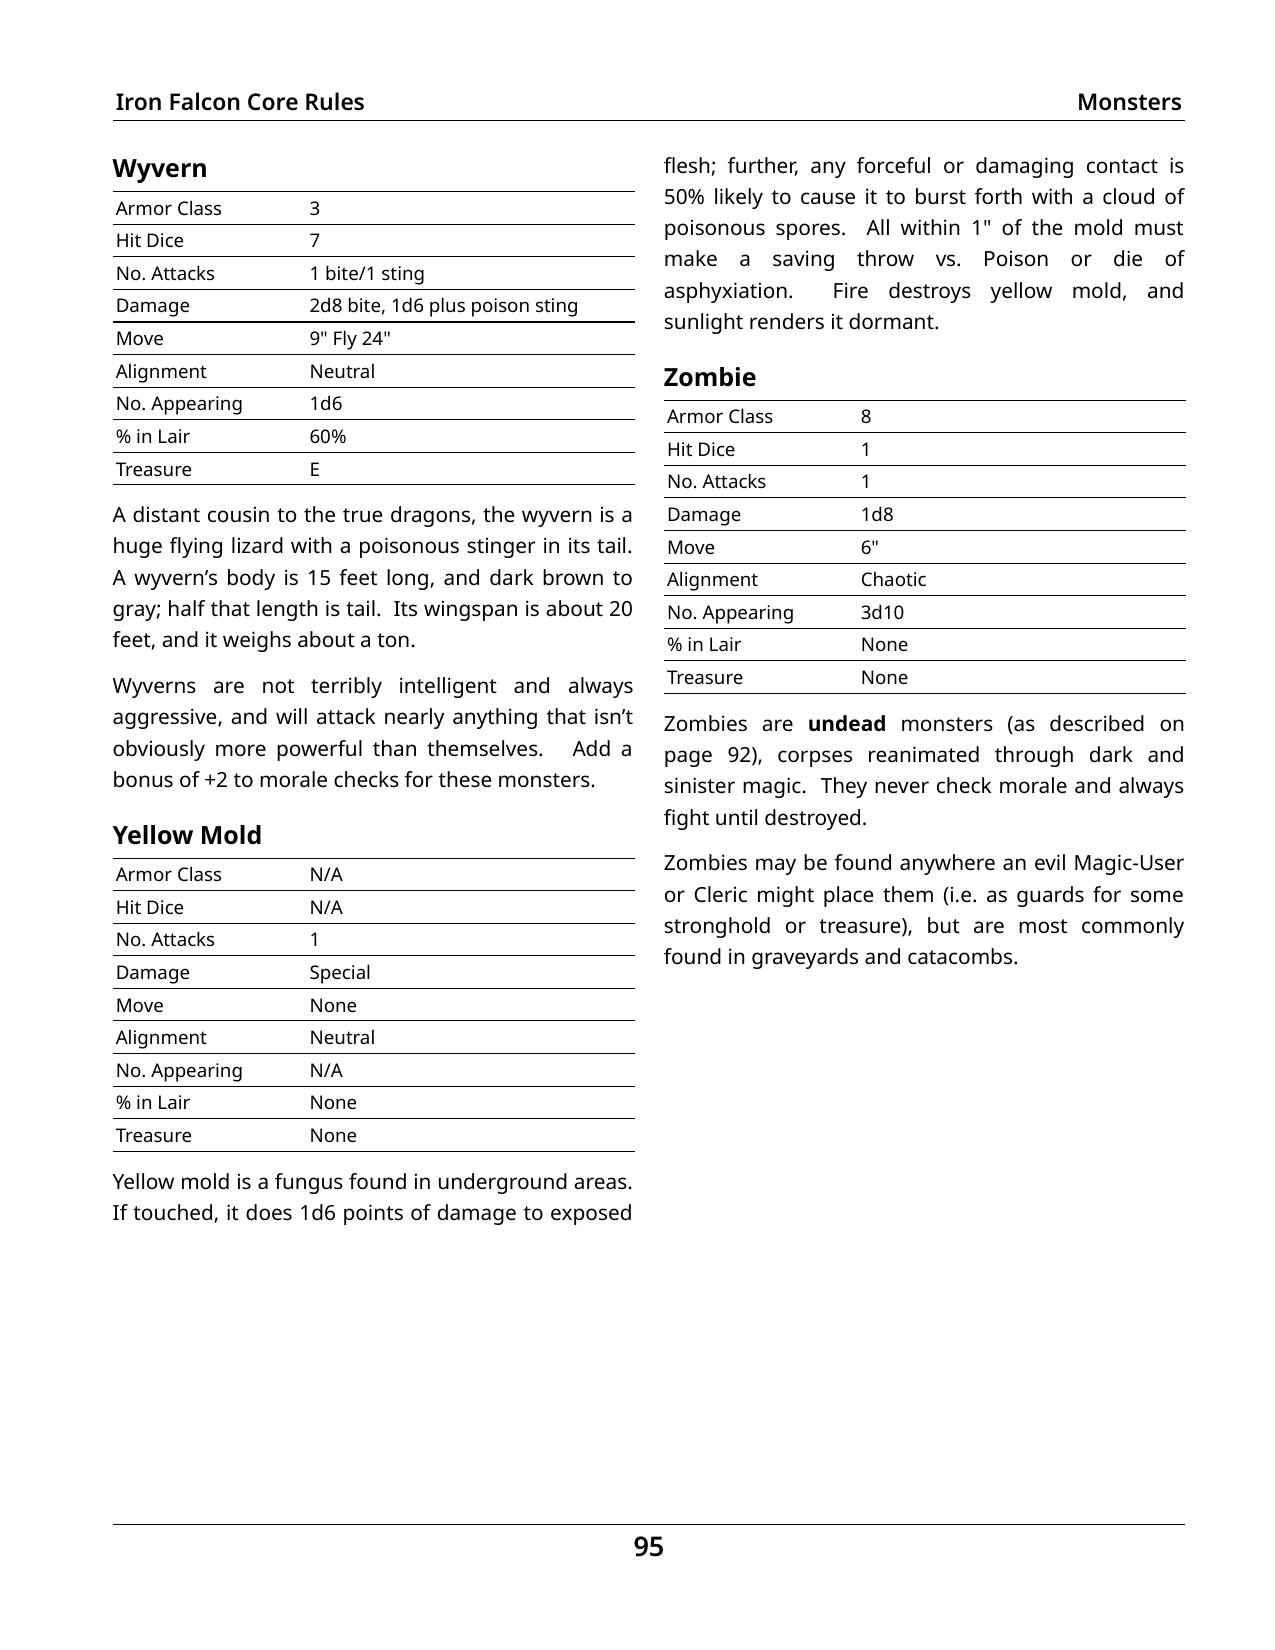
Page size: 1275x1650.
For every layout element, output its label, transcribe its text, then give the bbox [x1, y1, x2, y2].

table_header 8 [858, 401, 1186, 432]
table_cell 6" [858, 531, 1186, 562]
table_cell Treasure [664, 661, 857, 693]
table_cell Damage [113, 290, 306, 321]
table_cell Damage [664, 498, 857, 530]
table_cell E [306, 453, 634, 484]
table_cell None [858, 661, 1186, 693]
table_header 3 [306, 192, 634, 223]
table_cell Move [113, 989, 306, 1020]
table_cell N/A [306, 891, 634, 923]
table_cell 60% [306, 420, 634, 452]
text Yellow mold is a fungus found in underground areas. If touched, it does 1d6 points of damage to exposed [112, 1167, 634, 1227]
table_cell 3d10 [858, 596, 1186, 628]
text Zombies are undead monsters (as described on page 82), corpses reanimated through dark and sinister magic. They never check morale and always fight until destroyed. [664, 709, 1185, 831]
table_cell None [306, 989, 634, 1020]
table_header Armor Class [113, 859, 306, 890]
table_cell 1 [306, 924, 634, 955]
table_cell Move [664, 531, 857, 562]
table_cell 1 [858, 433, 1186, 465]
table_cell No. Attacks [113, 924, 306, 955]
table_cell No. Appearing [113, 388, 306, 419]
table_header Armor Class [113, 192, 306, 223]
table_cell Alignment [664, 564, 857, 595]
table_cell 7 [306, 225, 634, 256]
text A distant cousin to the true dragons, the wyvern is a huge flying lizard with a poisonous stinger in its tail. A wyvern’s body is 15 feet long, and dark brown to gray; half that length is tail. Its wingspan is about 20 feet, and it weighs about a ton. [112, 500, 634, 654]
table_cell Alignment [113, 355, 306, 387]
table_cell Hit Dice [664, 433, 857, 465]
table_cell Treasure [113, 1119, 306, 1151]
table_cell % in Lair [664, 629, 857, 660]
table_cell Hit Dice [113, 891, 306, 923]
table_cell N/A [306, 1054, 634, 1086]
table_cell Alignment [113, 1021, 306, 1053]
table_cell 9" Fly 24" [306, 323, 634, 354]
table_cell Chaotic [858, 564, 1186, 595]
subtitle Zombie [664, 359, 1185, 393]
table_cell Move [113, 323, 306, 354]
table_cell % in Lair [113, 1087, 306, 1118]
table_cell Hit Dice [113, 225, 306, 256]
table_cell Damage [113, 956, 306, 988]
table_cell No. Attacks [664, 466, 857, 497]
table_cell None [306, 1087, 634, 1118]
text Zombies may be found anywhere an evil Magic-User or Cleric might place them (i.e. as guards for some stronghold or treasure), but are most commonly found in graveyards and catacombs. [664, 848, 1185, 971]
table_cell 1d6 [306, 388, 634, 419]
table_header N/A [306, 859, 634, 890]
table_header Armor Class [664, 401, 857, 432]
table_cell 2d8 bite, 1d6 plus poison sting [306, 290, 634, 321]
table_cell None [306, 1119, 634, 1151]
table_cell No. Attacks [113, 257, 306, 289]
table_cell Special [306, 956, 634, 988]
subtitle Wyvern [112, 151, 634, 185]
table_cell No. Appearing [664, 596, 857, 628]
table_cell No. Appearing [113, 1054, 306, 1086]
table_cell Neutral [306, 355, 634, 387]
table_cell 1 bite/1 sting [306, 257, 634, 289]
table_cell Neutral [306, 1021, 634, 1053]
text Wyverns are not terribly intelligent and always aggressive, and will attack nearly anything that isn’t obviously more powerful than themselves. Add a bonus of +2 to morale checks for these monsters. [112, 671, 634, 793]
table_cell None [858, 629, 1186, 660]
table_cell % in Lair [113, 420, 306, 452]
table_cell Treasure [113, 453, 306, 484]
table_cell 1d8 [858, 498, 1186, 530]
subtitle Yellow Mold [112, 817, 634, 851]
table_cell 1 [858, 466, 1186, 497]
text flesh; further, any forceful or damaging contact is 50% likely to cause it to burst forth with a cloud of poisonous spores. All within 1" of the mold must make a saving throw vs. Poison or die of asphyxiation. Fire destroys yellow mold, and sunlight renders it dormant. [664, 151, 1185, 336]
